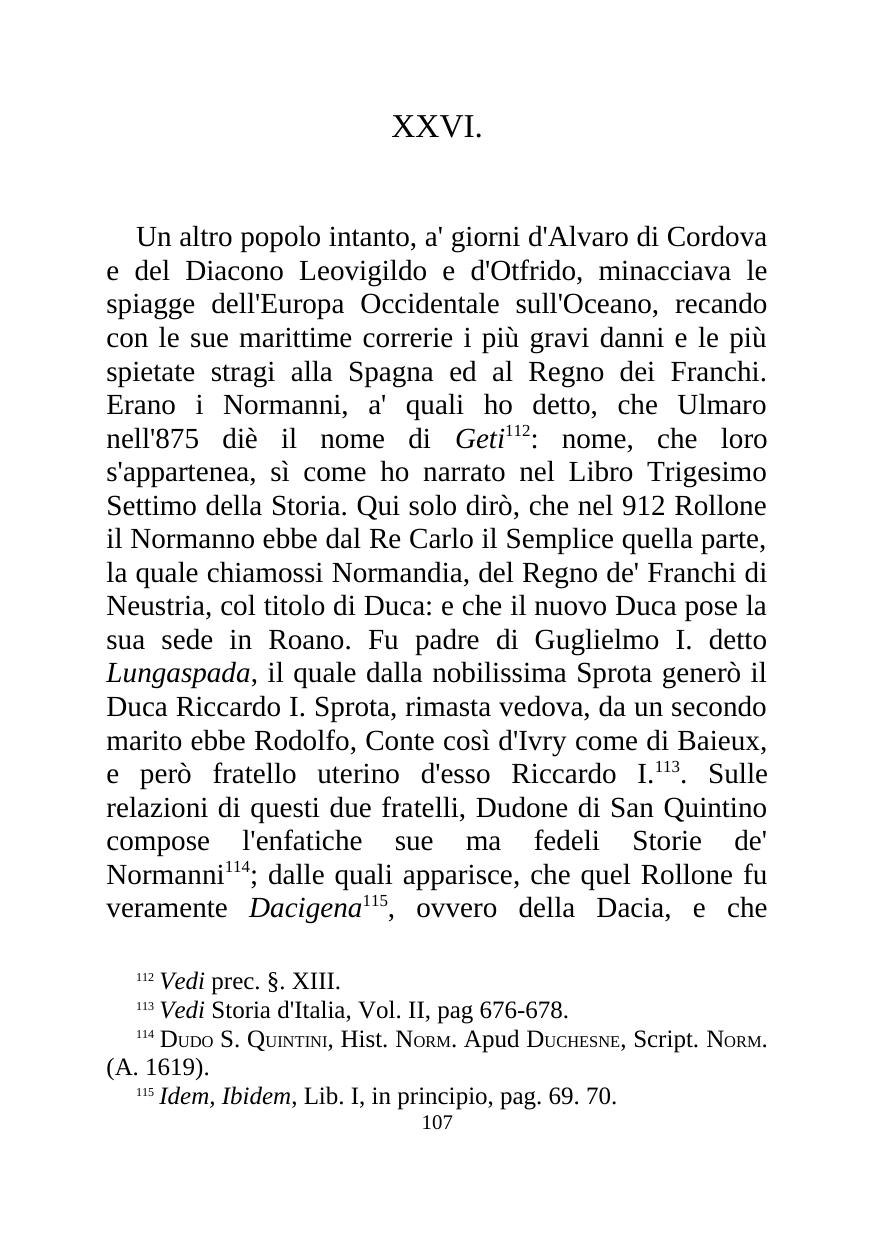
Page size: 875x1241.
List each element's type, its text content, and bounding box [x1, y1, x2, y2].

subtitle XXVI. [106, 106, 768, 144]
text Un altro popolo intanto, a' giorni d'Alvaro di Cordova e del Diacono Leovigildo e d'Otfrido, minacciava le spiagge dell'Europa Occidentale sull'Oceano, recando con le sue marittime correrie i più gravi danni e le più spietate stragi alla Spagna ed al Regno dei Franchi. Erano i Normanni, a' quali ho detto, che Ulmaro nell'875 diè il nome di Geti: nome, che loro s'appartenea, sì come ho narrato nel Libro Trigesimo Settimo della Storia. Qui solo dirò, che nel 912 Rollone il Normanno ebbe dal Re Carlo il Semplice quella parte, la quale chiamossi Normandia, del Regno de' Franchi di Neustria, col titolo di Duca: e che il nuovo Duca pose la sua sede in Roano. Fu padre di Guglielmo I. detto Lungaspada, il quale dalla nobilissima Sprota generò il Duca Riccardo I. Sprota, rimasta vedova, da un secondo marito ebbe Rodolfo, Conte così d'Ivry come di Baieux, e però fratello uterino d'esso Riccardo I.. Sulle relazioni di questi due fratelli, Dudone di San Quintino compose l'enfatiche sue ma fedeli Storie de' Normanni; dalle quali apparisce, che quel Rollone fu veramente Dacigena, ovvero della Dacia, e che [106, 219, 768, 924]
text Idem, Ibidem, Lib. I, in principio, pag. 69. 70. [106, 1081, 768, 1110]
text Vedi prec. §. XIII. [106, 966, 768, 995]
text Vedi Storia d'Italia, Vol. II, pag 676-678. [106, 995, 768, 1024]
text Dudo S. Quintini, Hist. Norm. Apud Duchesne, Script. Norm. (A. 1619). [106, 1024, 768, 1081]
